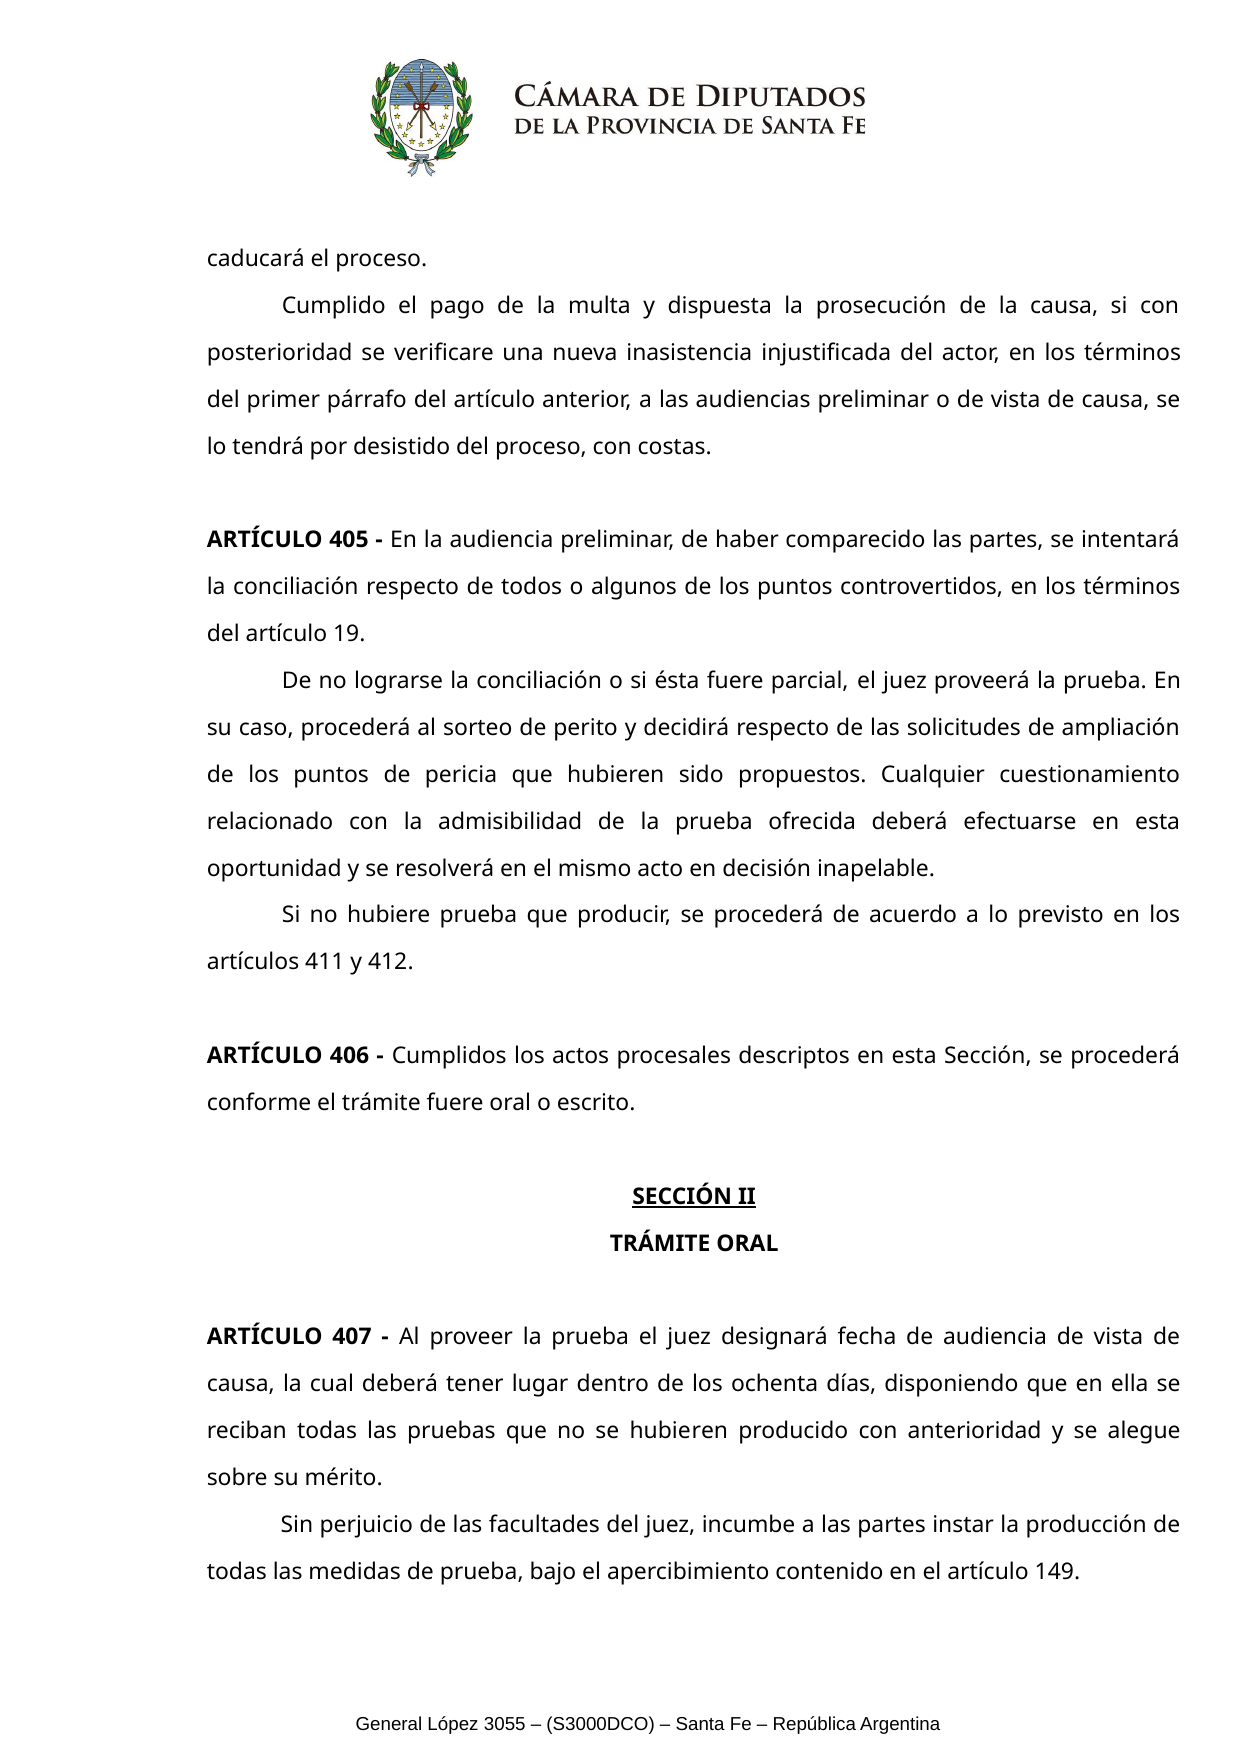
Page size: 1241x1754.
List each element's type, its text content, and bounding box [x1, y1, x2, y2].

text ARTÍCULO 405 - En la audiencia preliminar, de haber comparecido las partes, se intentará la conciliación respecto de todos o algunos de los puntos controvertidos, en los términos del artículo 19. [207, 523, 1181, 648]
text De no lograrse la conciliación o si ésta fuere parcial, el juez proveerá la prueba. En su caso, procederá al sorteo de perito y decidirá respecto de las solicitudes de ampliación de los puntos de pericia que hubieren sido propuestos. Cualquier cuestionamiento relacionado con la admisibilidad de la prueba ofrecida deberá efectuarse en esta oportunidad y se resolverá en el mismo acto en decisión inapelable. [207, 664, 1181, 883]
text Sin perjuicio de las facultades del juez, incumbe a las partes instar la producción de todas las medidas de prueba, bajo el apercibimiento contenido en el artículo 149. [207, 1508, 1181, 1586]
picture [370, 59, 866, 181]
text SECCIÓN II TRÁMITE ORAL [207, 1180, 1181, 1258]
text caducará el proceso. [207, 242, 1181, 273]
text Cumplido el pago de la multa y dispuesta la prosecución de la causa, si con posterioridad se verificare una nueva inasistencia injustificada del actor, en los términos del primer párrafo del artículo anterior, a las audiencias preliminar o de vista de causa, se lo tendrá por desistido del proceso, con costas. [207, 289, 1181, 461]
text ARTÍCULO 407 - Al proveer la prueba el juez designará fecha de audiencia de vista de causa, la cual deberá tener lugar dentro de los ochenta días, disponiendo que en ella se reciban todas las pruebas que no se hubieren producido con anterioridad y se alegue sobre su mérito. [207, 1320, 1181, 1492]
text Si no hubiere prueba que producir, se procederá de acuerdo a lo previsto en los artículos 411 y 412. [207, 898, 1181, 977]
text ARTÍCULO 406 - Cumplidos los actos procesales descriptos en esta Sección, se procederá conforme el trámite fuere oral o escrito. [207, 1039, 1181, 1117]
